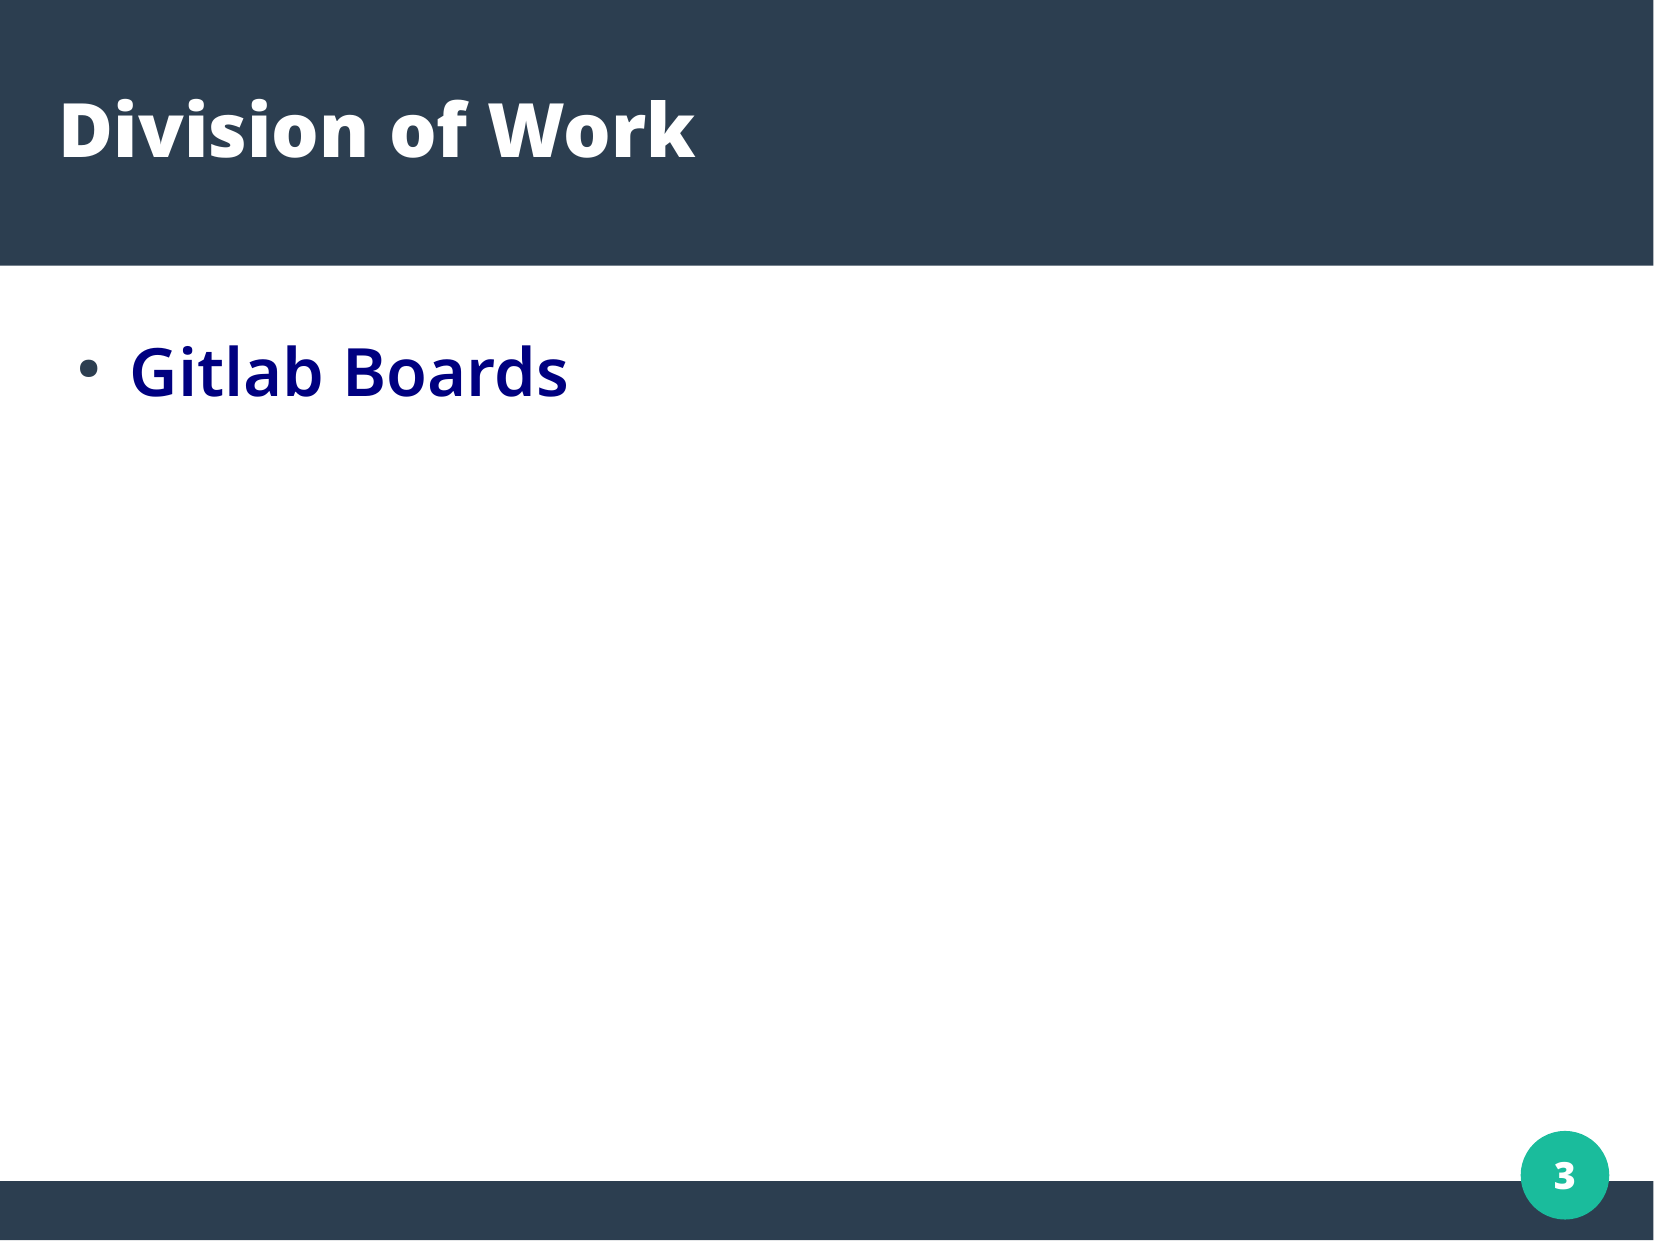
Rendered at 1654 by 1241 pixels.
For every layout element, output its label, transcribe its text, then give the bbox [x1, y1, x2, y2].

title Division of Work [59, 49, 1595, 207]
list Gitlab Boards [59, 324, 1595, 1152]
